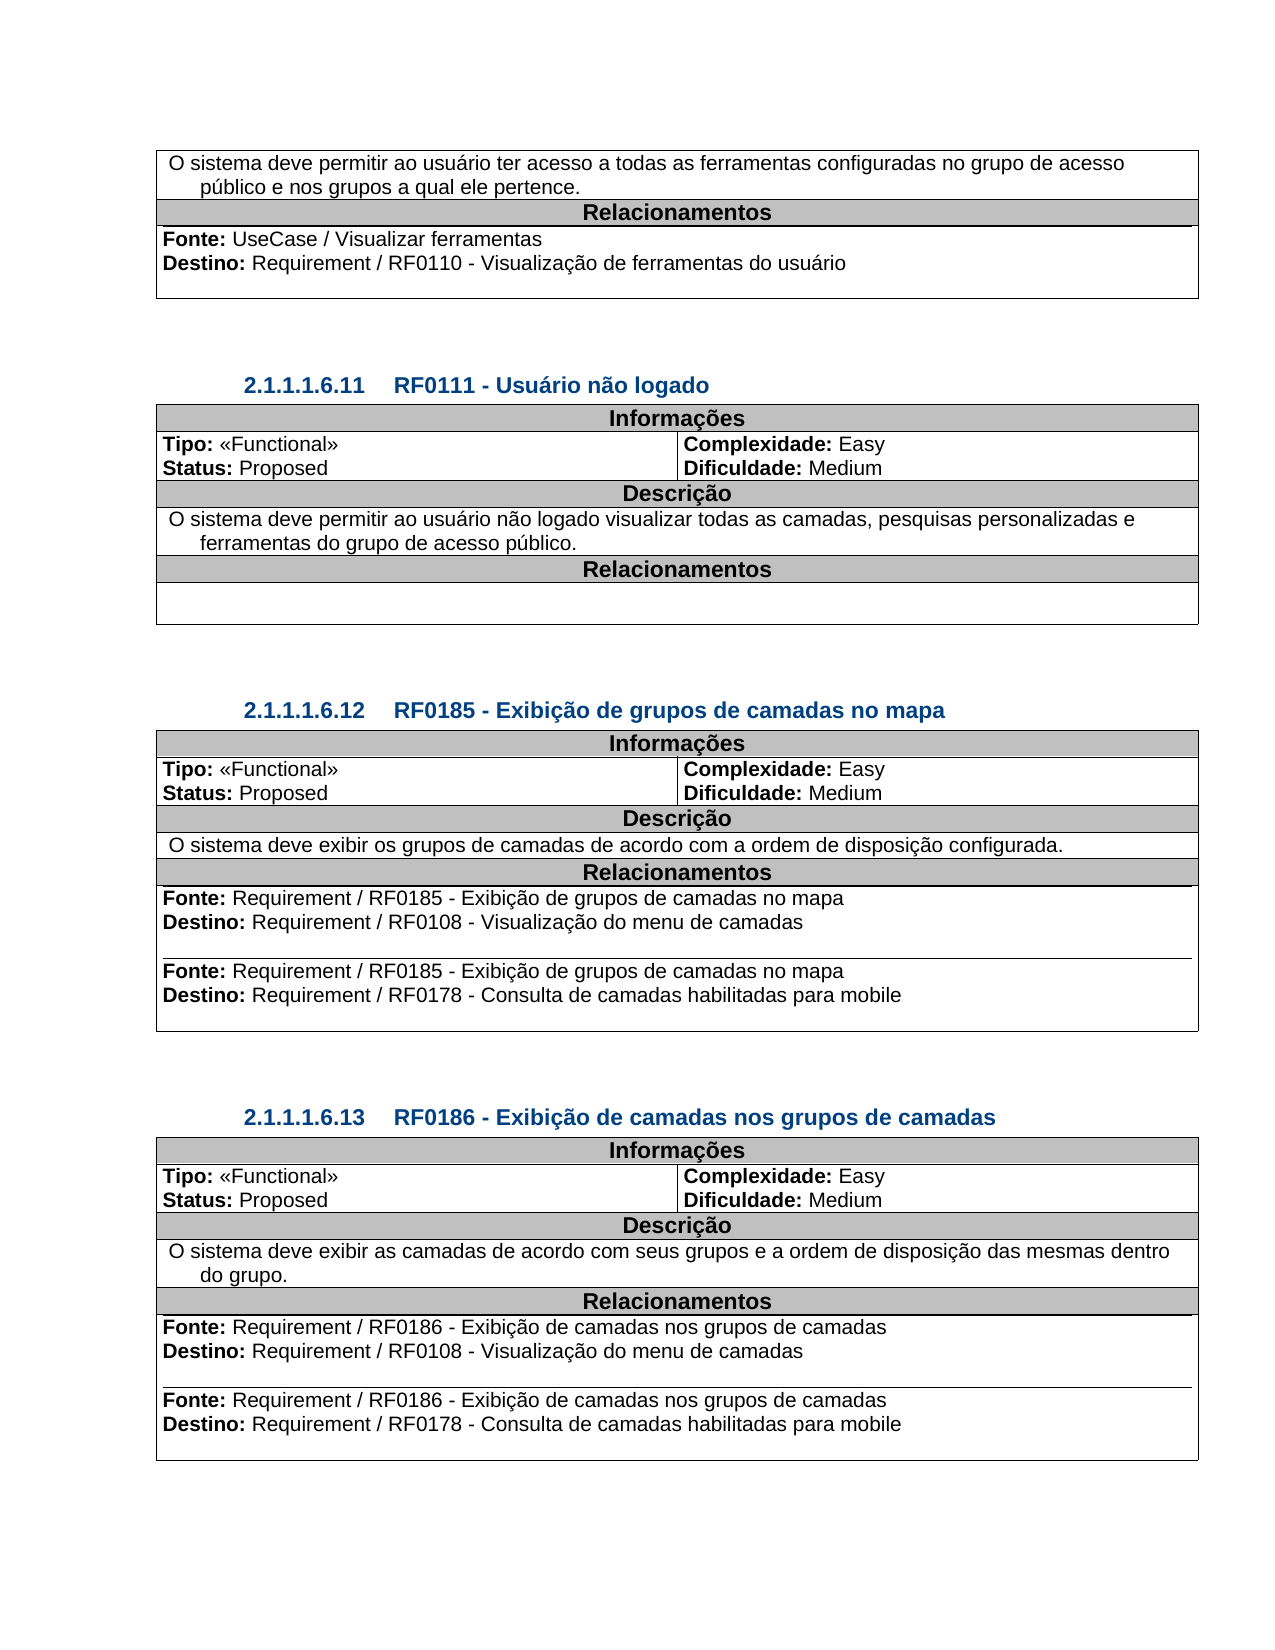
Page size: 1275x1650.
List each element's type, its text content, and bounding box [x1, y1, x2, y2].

list RF0186 - Exibição de camadas nos grupos de camadas [244, 1104, 1125, 1130]
table_cell [1192, 886, 1198, 1031]
table_cell Relacionamentos [157, 200, 1198, 225]
table_header Informações [157, 731, 1198, 756]
table_cell Complexidade: Easy Dificuldade: Medium [678, 758, 1198, 805]
table_cell [157, 886, 163, 1031]
table_cell O sistema deve exibir as camadas de acordo com seus grupos e a ordem de disposição das mesmas dentro do grupo. [157, 1240, 1198, 1287]
table_cell [1192, 1315, 1198, 1459]
table_cell Fonte: Requirement / RF0186 - Exibição de camadas nos grupos de camadas Destino: Requirement / RF0178 - Consulta de camadas habilitadas para mobile [163, 1388, 1192, 1459]
table_header Fonte: Requirement / RF0186 - Exibição de camadas nos grupos de camadas Destino: Requirement / RF0108 - Visualização do menu de camadas [163, 1316, 1192, 1387]
table_cell O sistema deve exibir os grupos de camadas de acordo com a ordem de disposição configurada. [157, 833, 1198, 858]
table_cell [157, 583, 1198, 623]
table_header Informações [157, 1138, 1198, 1163]
table_cell [157, 1315, 163, 1459]
table_cell Complexidade: Easy Dificuldade: Medium [678, 1165, 1198, 1212]
table_cell Tipo: «Functional» Status: Proposed [157, 758, 677, 805]
table_cell Complexidade: Easy Dificuldade: Medium [678, 432, 1198, 480]
table_cell Relacionamentos [157, 556, 1198, 582]
table_cell Descrição [157, 1213, 1198, 1239]
table_cell Tipo: «Functional» Status: Proposed [157, 432, 677, 480]
table_cell O sistema deve permitir ao usuário ter acesso a todas as ferramentas configuradas no grupo de acesso público e nos grupos a qual ele pertence. [157, 151, 1198, 198]
table_cell Tipo: «Functional» Status: Proposed [157, 1165, 677, 1212]
table_header Informações [157, 405, 1198, 431]
table_cell Relacionamentos [157, 859, 1198, 885]
table_cell Fonte: Requirement / RF0185 - Exibição de grupos de camadas no mapa Destino: Requirement / RF0178 - Consulta de camadas habilitadas para mobile [163, 959, 1192, 1031]
table_cell [157, 226, 163, 298]
table_cell Descrição [157, 481, 1198, 507]
table_header Fonte: UseCase / Visualizar ferramentas Destino: Requirement / RF0110 - Visualização de ferramentas do usuário [163, 227, 1192, 298]
list RF0185 - Exibição de grupos de camadas no mapa [244, 697, 1125, 723]
table_header Fonte: Requirement / RF0185 - Exibição de grupos de camadas no mapa Destino: Requirement / RF0108 - Visualização do menu de camadas [163, 887, 1192, 958]
list RF0111 - Usuário não logado [244, 372, 1125, 398]
table_cell O sistema deve permitir ao usuário não logado visualizar todas as camadas, pesquisas personalizadas e ferramentas do grupo de acesso público. [157, 508, 1198, 555]
table_cell Relacionamentos [157, 1288, 1198, 1314]
table_cell [1192, 226, 1198, 298]
table_cell Descrição [157, 806, 1198, 832]
